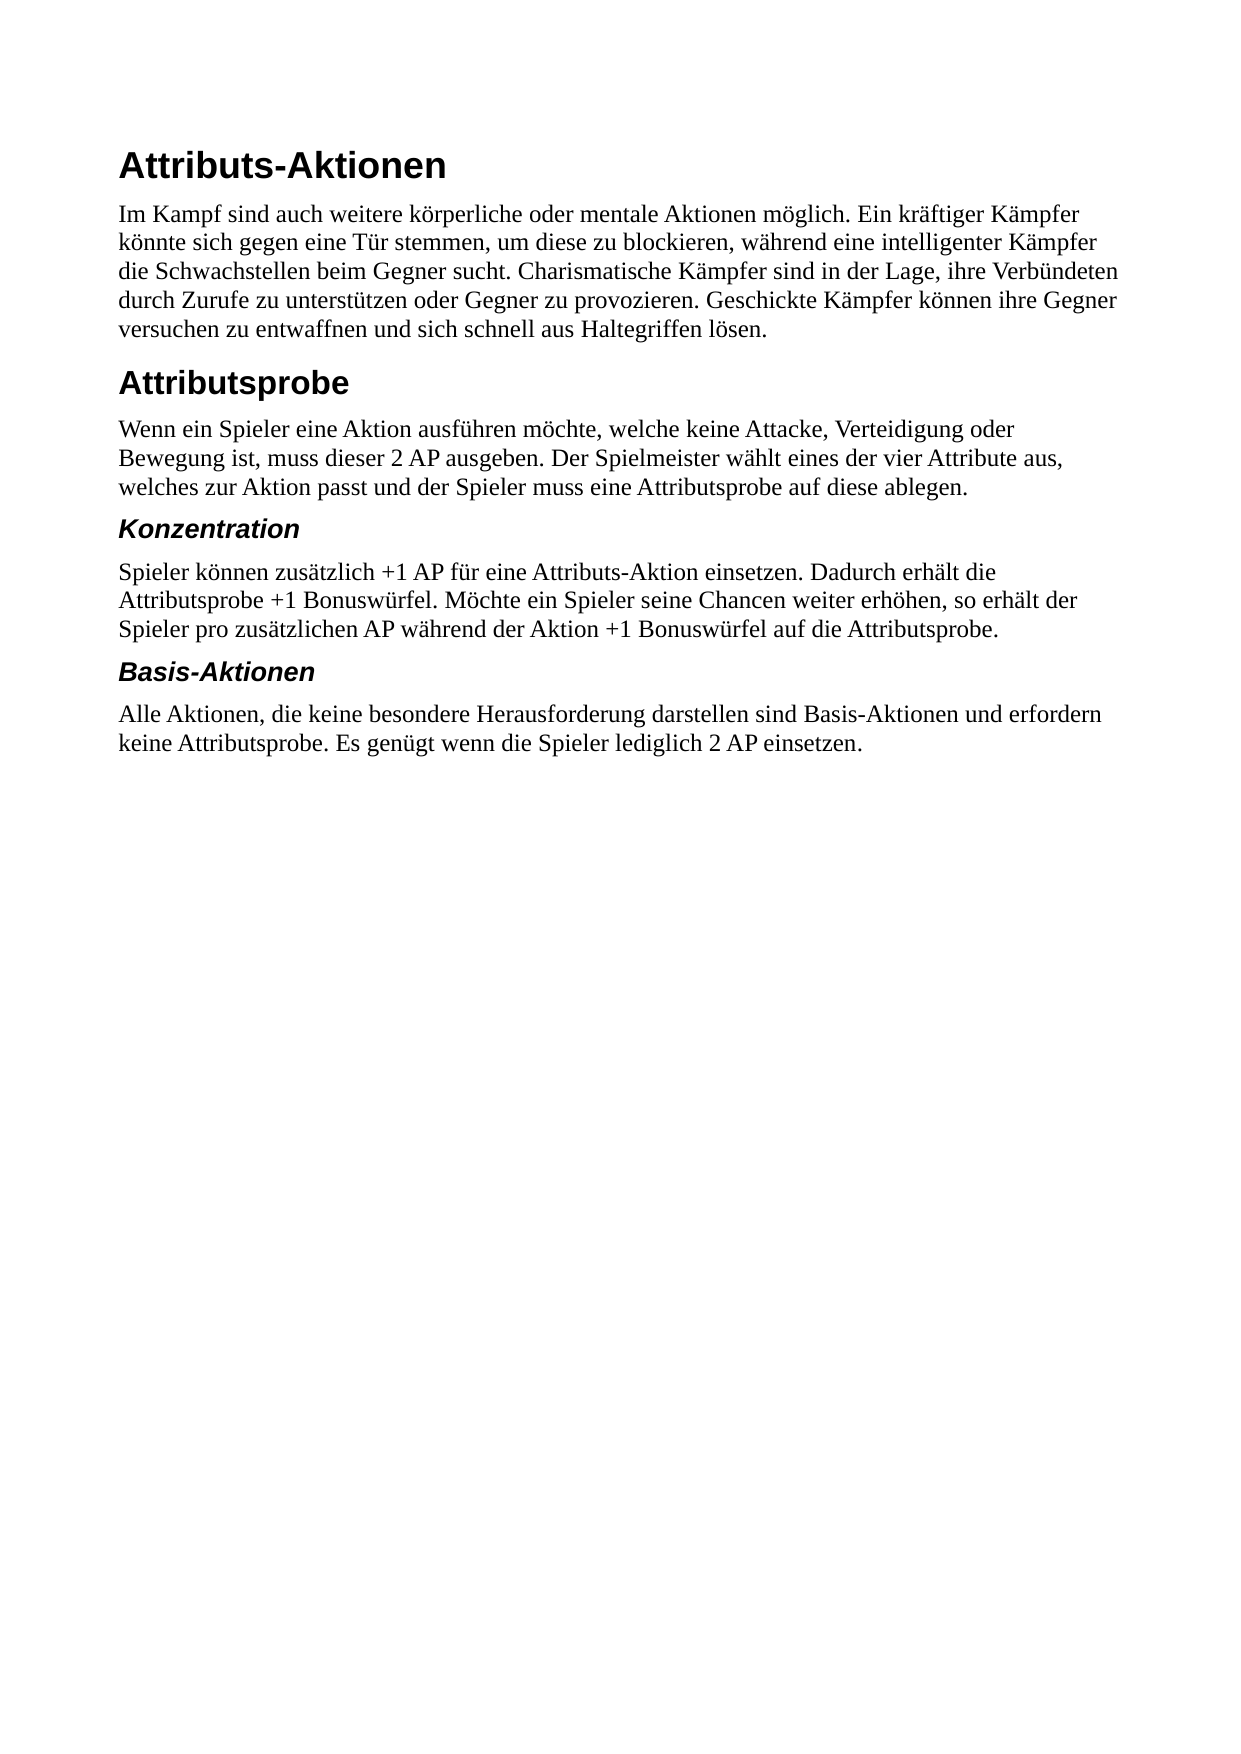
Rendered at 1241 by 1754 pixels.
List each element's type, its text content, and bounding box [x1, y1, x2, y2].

text Spieler können zusätzlich +1 AP für eine Attributs-Aktion einsetzen. Dadurch erhält die Attributsprobe +1 Bonuswürfel. Möchte ein Spieler seine Chancen weiter erhöhen, so erhält der Spieler pro zusätzlichen AP während der Aktion +1 Bonuswürfel auf die Attributsprobe. [118, 557, 1122, 643]
subtitle Attributs-Aktionen [118, 143, 1122, 186]
text Wenn ein Spieler eine Aktion ausführen möchte, welche keine Attacke, Verteidigung oder Bewegung ist, muss dieser 2 AP ausgeben. Der Spielmeister wählt eines der vier Attribute aus, welches zur Aktion passt und der Spieler muss eine Attributsprobe auf diese ablegen. [118, 414, 1122, 501]
text Alle Aktionen, die keine besondere Herausforderung darstellen sind Basis-Aktionen und erfordern keine Attributsprobe. Es genügt wenn die Spieler lediglich 2 AP einsetzen. [118, 699, 1122, 757]
subtitle Konzentration [118, 513, 1122, 544]
subtitle Attributsprobe [118, 363, 1122, 402]
subtitle Basis-Aktionen [118, 656, 1122, 687]
text Im Kampf sind auch weitere körperliche oder mentale Aktionen möglich. Ein kräftiger Kämpfer könnte sich gegen eine Tür stemmen, um diese zu blockieren, während eine intelligenter Kämpfer die Schwachstellen beim Gegner sucht. Charismatische Kämpfer sind in der Lage, ihre Verbündeten durch Zurufe zu unterstützen oder Gegner zu provozieren. Geschickte Kämpfer können ihre Gegner versuchen zu entwaffnen und sich schnell aus Haltegriffen lösen. [118, 199, 1122, 342]
